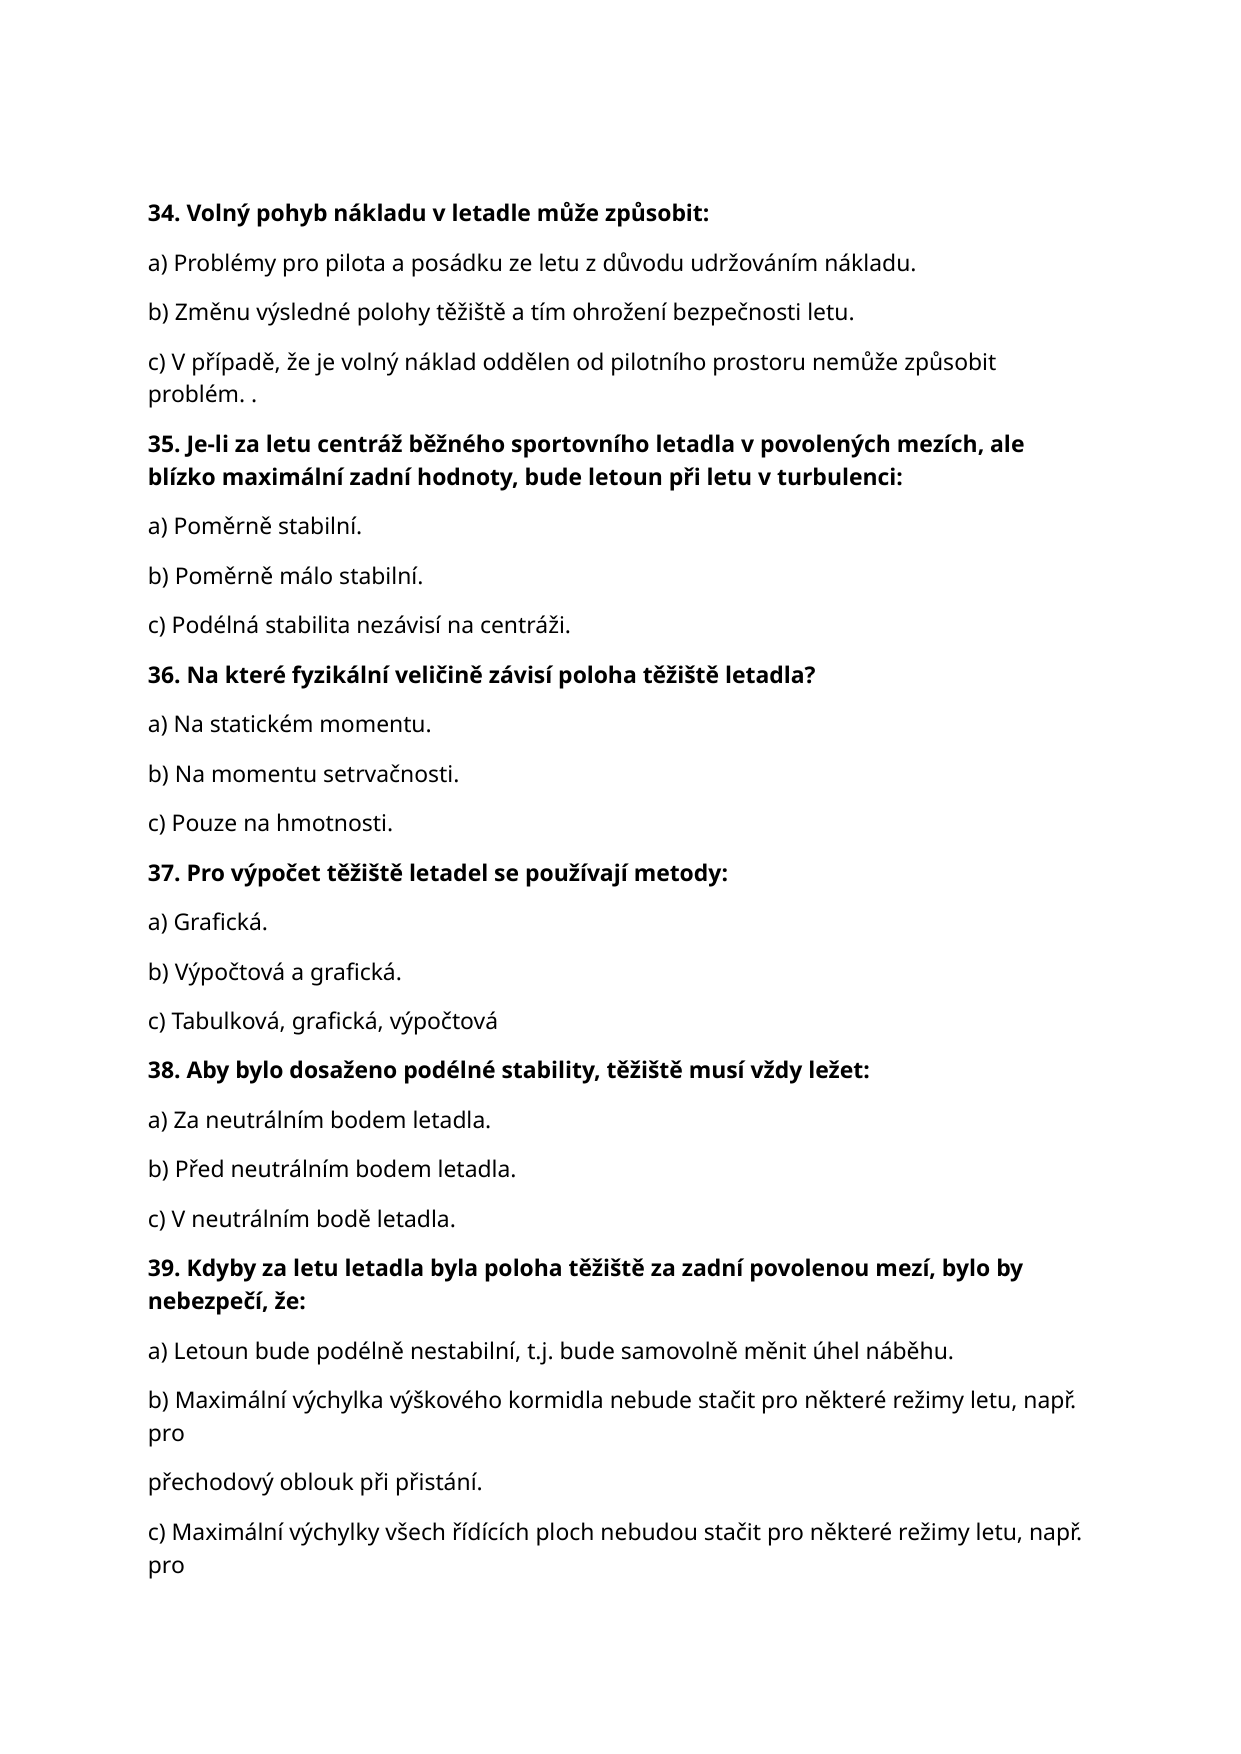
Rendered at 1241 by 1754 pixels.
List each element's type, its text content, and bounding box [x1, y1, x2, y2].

text a) Na statickém momentu. [148, 708, 1093, 739]
text c) Tabulková, grafická, výpočtová [148, 1005, 1093, 1036]
text 38. Aby bylo dosaženo podélné stability, těžiště musí vždy ležet: [148, 1054, 1093, 1086]
text c) V případě, že je volný náklad oddělen od pilotního prostoru nemůže způsobit problém. . [148, 346, 1093, 409]
text c) V neutrálním bodě letadla. [148, 1203, 1093, 1234]
text b) Změnu výsledné polohy těžiště a tím ohrožení bezpečnosti letu. [148, 296, 1093, 327]
text 37. Pro výpočet těžiště letadel se používají metody: [148, 856, 1093, 888]
text b) Před neutrálním bodem letadla. [148, 1153, 1093, 1184]
text 35. Je-li za letu centráž běžného sportovního letadla v povolených mezích, ale blízko maximální zadní hodnoty, bude letoun při letu v turbulenci: [148, 428, 1093, 492]
text a) Problémy pro pilota a posádku ze letu z důvodu udržováním nákladu. [148, 247, 1093, 278]
text b) Maximální výchylka výškového kormidla nebude stačit pro některé režimy letu, např. pro [148, 1384, 1093, 1448]
text c) Maximální výchylky všech řídících ploch nebudou stačit pro některé režimy letu, např. pro [148, 1516, 1093, 1580]
text c) Podélná stabilita nezávisí na centráži. [148, 609, 1093, 640]
text 34. Volný pohyb nákladu v letadle může způsobit: [148, 197, 1093, 228]
text b) Výpočtová a grafická. [148, 955, 1093, 987]
text a) Za neutrálním bodem letadla. [148, 1104, 1093, 1135]
text a) Letoun bude podélně nestabilní, t.j. bude samovolně měnit úhel náběhu. [148, 1334, 1093, 1366]
text 36. Na které fyzikální veličině závisí poloha těžiště letadla? [148, 658, 1093, 690]
text přechodový oblouk při přistání. [148, 1466, 1093, 1498]
text b) Na momentu setrvačnosti. [148, 757, 1093, 789]
text a) Grafická. [148, 906, 1093, 937]
text c) Pouze na hmotnosti. [148, 807, 1093, 838]
text 39. Kdyby za letu letadla byla poloha těžiště za zadní povolenou mezí, bylo by nebezpečí, že: [148, 1252, 1093, 1316]
text b) Poměrně málo stabilní. [148, 559, 1093, 591]
text a) Poměrně stabilní. [148, 510, 1093, 541]
